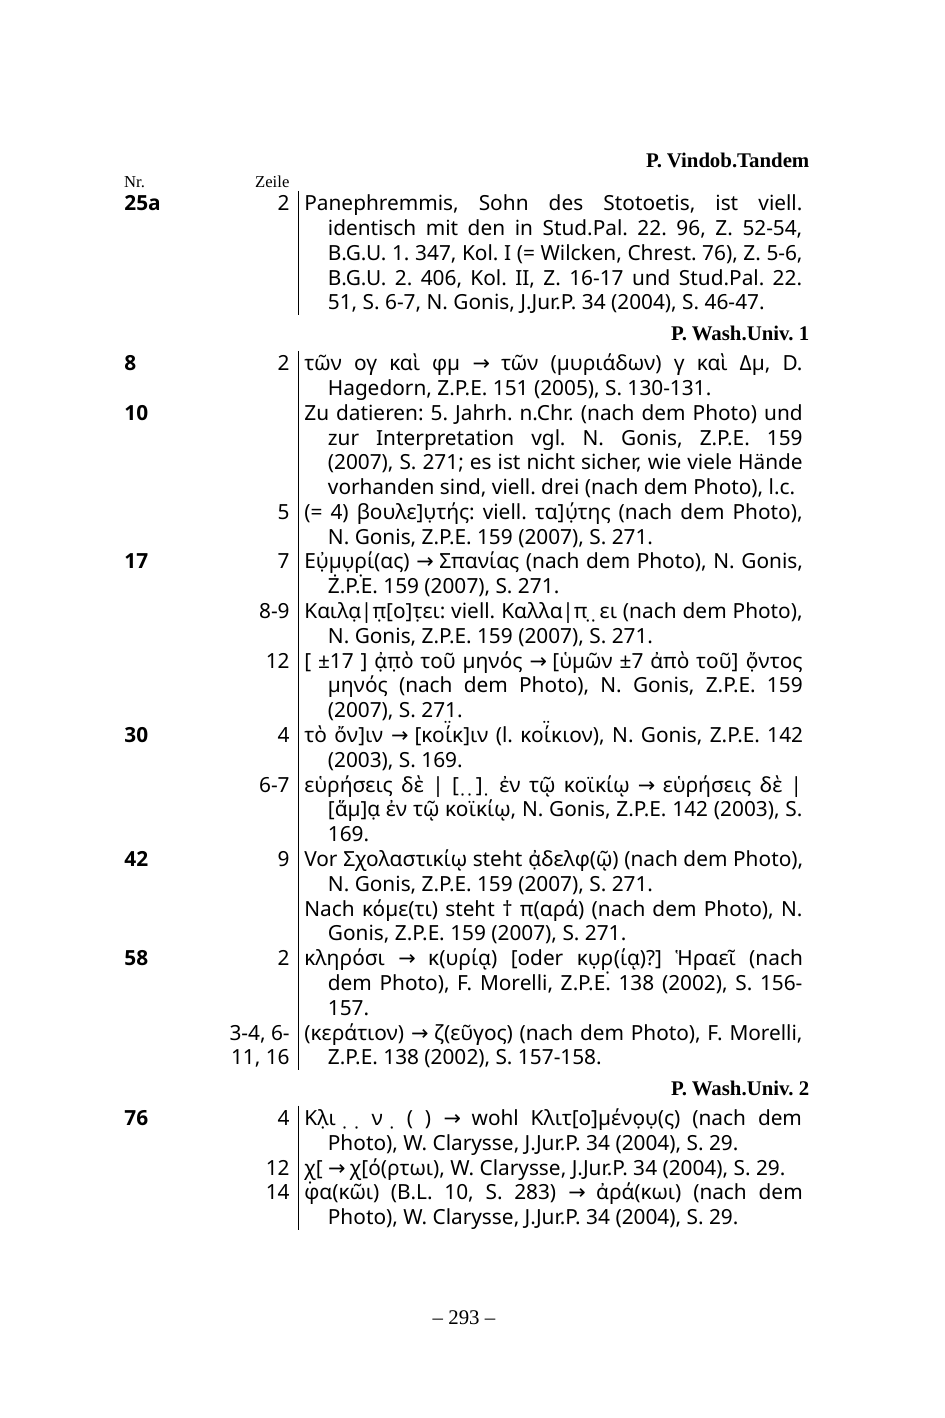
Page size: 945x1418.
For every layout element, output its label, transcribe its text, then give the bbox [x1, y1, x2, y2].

table_header τῶν ογ καὶ φμ → τῶν (μυριάδων) γ καὶ Δμ, D. Hagedorn, Z.P.E. 151 (2005), S. 130-131. [299, 351, 809, 400]
table_cell 58 [118, 946, 207, 1020]
table_cell φα(κῶι) (B.L. 10, S. 283) → ἀρά(κωι) (nach dem Photo), W. Clarysse, J.Jur.P. 34 (2004), S. 29. [299, 1180, 809, 1229]
table_cell (κεράτιον) → ζ(εῦγος) (nach dem Photo), F. Morelli, Z.P.E. 138 (2002), S. 157-158. [299, 1020, 809, 1070]
table_cell [118, 500, 207, 549]
table_header 2 [207, 351, 298, 400]
table_cell Καιλα̣|π̣[ο]τ̣ει: viell. Καλλα|π ̣ ̣ει (nach dem Photo), N. Gonis, Z.P.E. 159 (2007), S. 271. [299, 599, 809, 648]
table_cell [118, 772, 207, 847]
table_cell [118, 1180, 207, 1229]
table_cell [118, 896, 207, 946]
table_cell [ ±17 ] ἀ̣π̣ὸ τοῦ μηνός → [ὑμῶν ±7 ἀπὸ τοῦ] ὄ̣ντος μηνός (nach dem Photo), N. Gonis, Z.P.E. 159 (2007), S. 271. [299, 648, 809, 723]
table_cell εὑρήσεις δὲ | [ ̣ ̣] ̣ ἐν τῷ κοϊκίῳ → εὑρήσεις δὲ | [ἅμ]α̣ ἐν τῷ κοϊκίῳ, N. Gonis, Z.P.E. 142 (2003), S. 169. [299, 772, 809, 847]
table_cell 8-9 [207, 599, 298, 648]
table_cell 30 [118, 723, 207, 772]
table_cell 5 [207, 500, 298, 549]
table_cell 17 [118, 549, 207, 599]
subtitle P. Wash.Univ. 1 [118, 321, 809, 345]
table_cell τὸ ὄν]ιν → [κοί̈κ]ιν (l. κοί̈κιον), N. Gonis, Z.P.E. 142 (2003), S. 169. [299, 723, 809, 772]
table_cell 25a [118, 191, 207, 315]
table_cell 2 [207, 946, 298, 1020]
table_cell 12 [207, 1155, 298, 1180]
table_cell Εὐ̣μ̣υ̣ρ̣ί(ας) → Σπανίας (nach dem Photo), N. Gonis, Z.P.E. 159 (2007), S. 271. [299, 549, 809, 599]
table_cell Zu datieren: 5. Jahrh. n.Chr. (nach dem Photo) und zur Interpretation vgl. N. Gonis, Z.P.E. 159 (2007), S. 271; es ist nicht sicher, wie viele Hände vorhanden sind, viell. drei (nach dem Photo), l.c. [299, 400, 809, 499]
table_cell 10 [118, 400, 298, 499]
table_header 4 [207, 1106, 298, 1155]
table_cell Panephremmis, Sohn des Stotoetis, ist viell. identisch mit den in Stud.Pal. 22. 96, Z. 52-54, B.G.U. 1. 347, Kol. I (= Wilcken, Chrest. 76), Z. 5-6, B.G.U. 2. 406, Kol. II, Z. 16-17 und Stud.Pal. 22. 51, S. 6-7, N. Gonis, J.Jur.P. 34 (2004), S. 46-47. [299, 191, 809, 315]
table_cell Nach κόμε(τι) steht † π(αρά) (nach dem Photo), N. Gonis, Z.P.E. 159 (2007), S. 271. [299, 896, 809, 946]
table_cell 2 [207, 191, 298, 315]
table_cell (= 4) βουλε]υ̣τής: viell. τα]ύ̣της (nach dem Photo), N. Gonis, Z.P.E. 159 (2007), S. 271. [299, 500, 809, 549]
table_cell [207, 896, 298, 946]
table_header 8 [118, 351, 207, 400]
table_cell 12 [207, 648, 298, 723]
table_cell χ̣[ → χ[ό(ρτωι), W. Clarysse, J.Jur.P. 34 (2004), S. 29. [299, 1155, 809, 1180]
table_cell 6-7 [207, 772, 298, 847]
table_cell 4 [207, 723, 298, 772]
table_cell Vor Σχολαστικίῳ steht ἀ̣δελφ(ῷ) (nach dem Photo), N. Gonis, Z.P.E. 159 (2007), S. 271. [299, 847, 809, 896]
table_cell [118, 599, 207, 648]
subtitle P. Wash.Univ. 2 [118, 1076, 809, 1100]
table_header 76 [118, 1106, 207, 1155]
table_cell 7 [207, 549, 298, 599]
table_cell [118, 1020, 207, 1070]
table_cell 9 [207, 847, 298, 896]
table_cell 42 [118, 847, 207, 896]
table_cell [118, 648, 207, 723]
table_cell κληρόσι → κ(υρίᾳ) [oder κυ̣ρ̣(ίᾳ)?] Ἡραεῖ (nach dem Photo), F. Morelli, Z.P.E. 138 (2002), S. 156-157. [299, 946, 809, 1020]
table_cell [118, 1155, 207, 1180]
table_cell 3-4, 6-11, 16 [207, 1020, 298, 1070]
table_header Κλ̣ι ̣ ̣ ν ̣ ( ) → wohl Κλιτ[ο]μένο̣υ̣(ς) (nach dem Photo), W. Clarysse, J.Jur.P. 34 (2004), S. 29. [299, 1106, 809, 1155]
table_cell 14 [207, 1180, 298, 1229]
